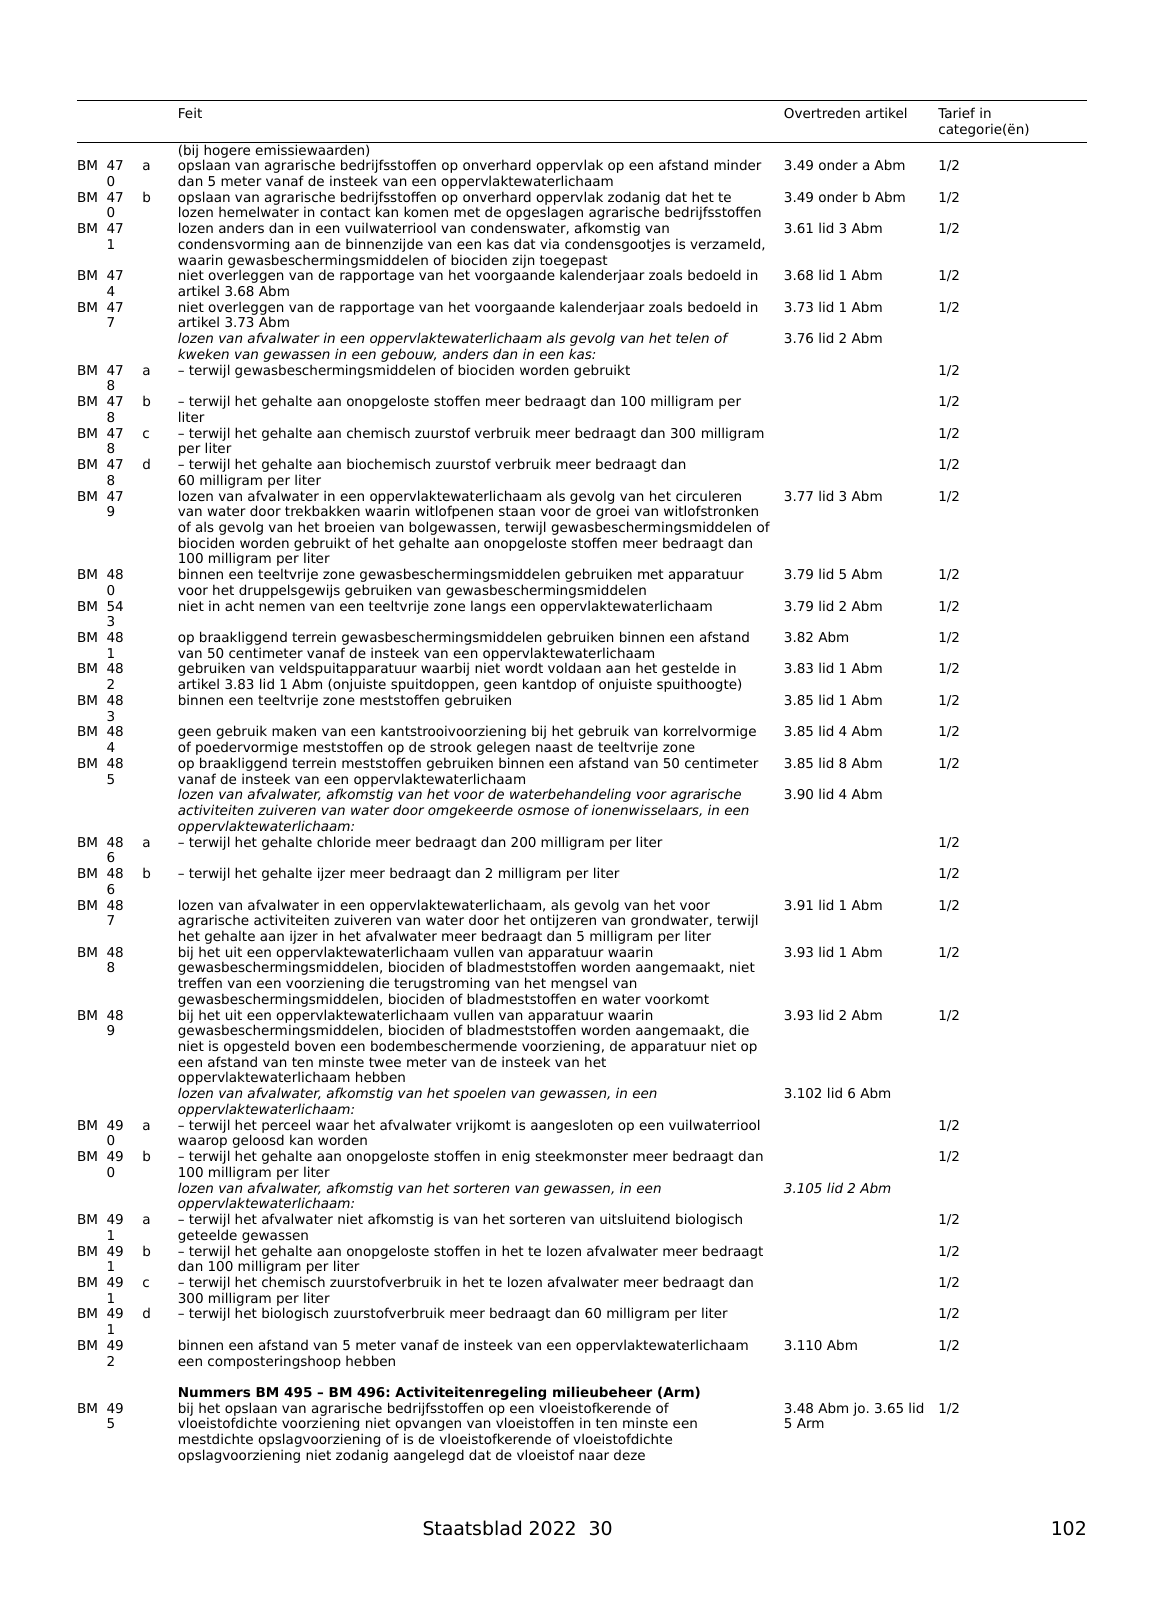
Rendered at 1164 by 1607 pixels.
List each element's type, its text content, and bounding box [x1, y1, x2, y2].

table_header Overtreden artikel [778, 101, 932, 142]
table_header Feit [172, 101, 778, 142]
table_header [77, 101, 172, 142]
table_header Tarief in categorie(ën) [932, 101, 1087, 142]
